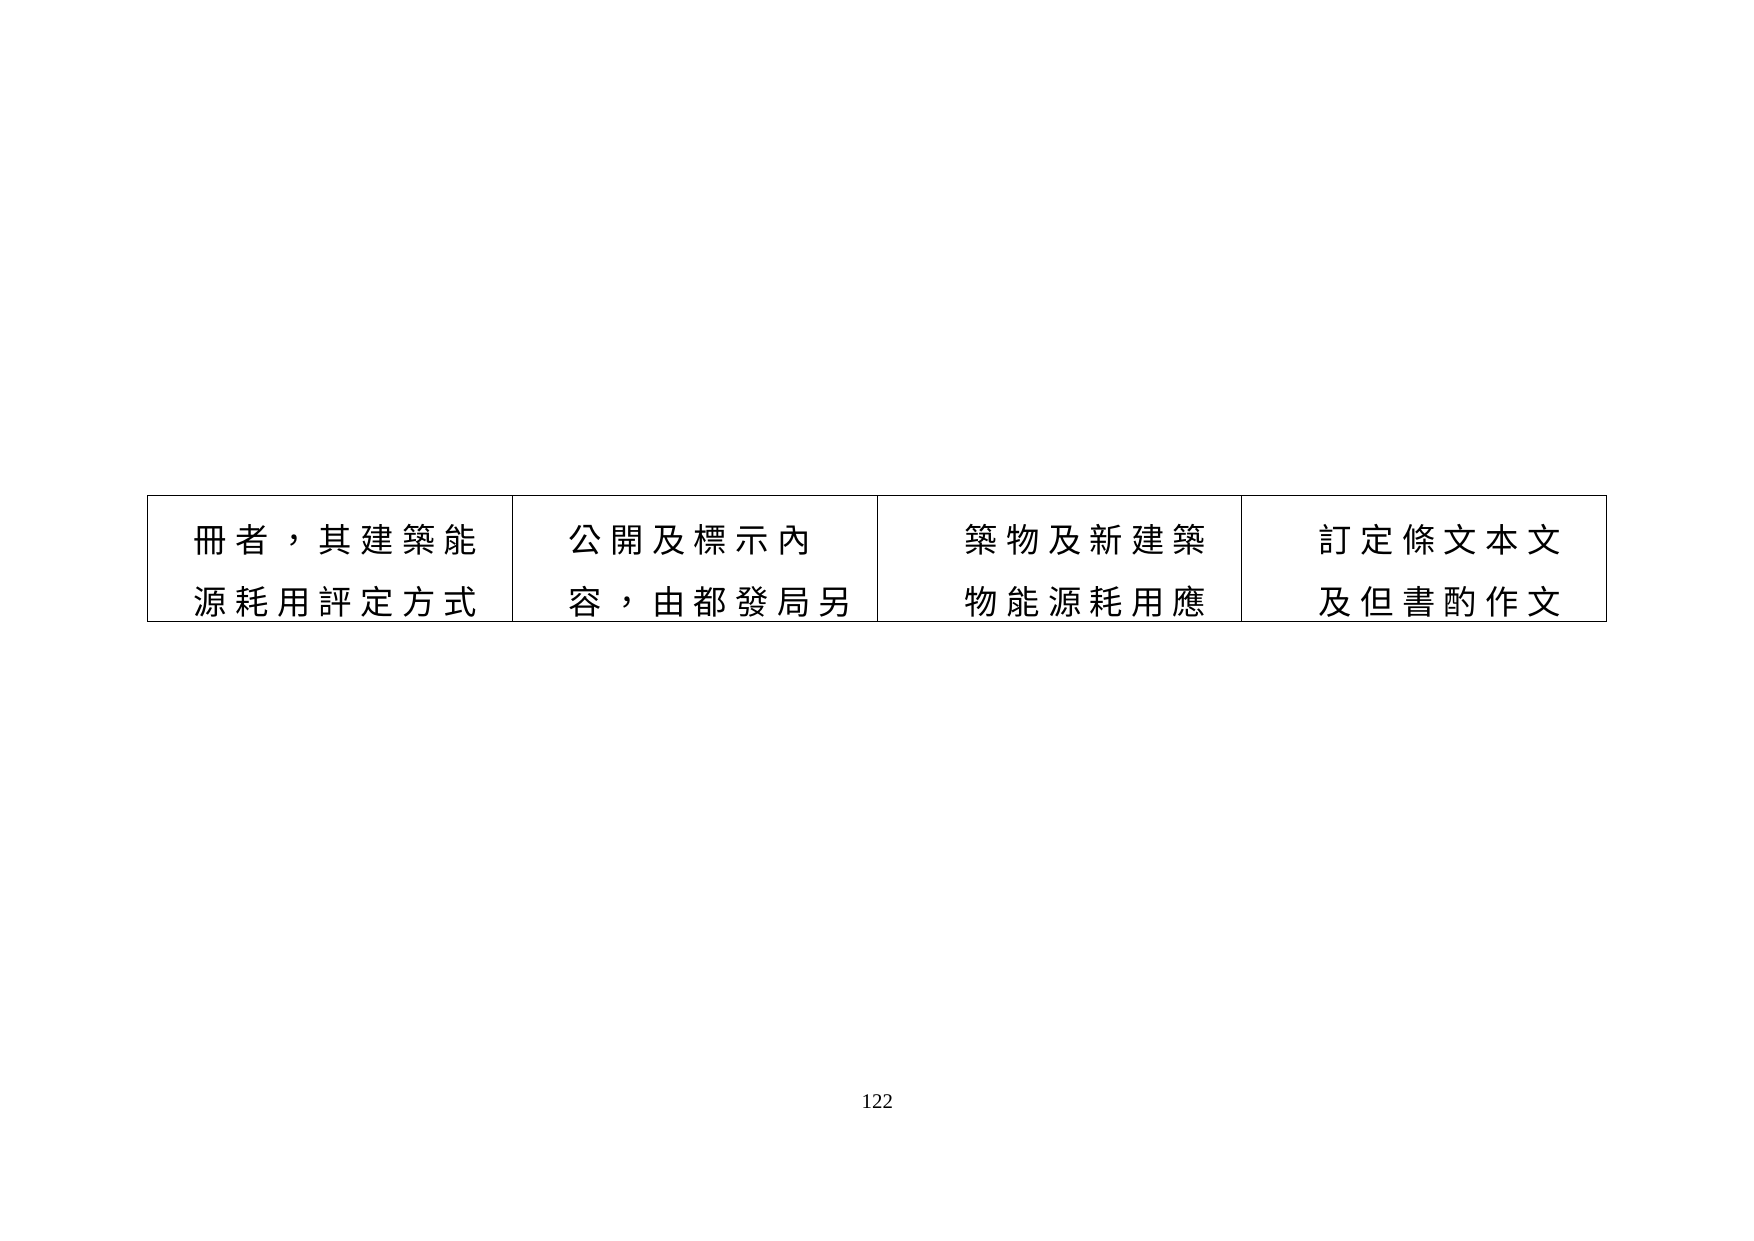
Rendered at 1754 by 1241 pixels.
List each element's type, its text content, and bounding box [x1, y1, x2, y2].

table_cell 冊者，其建築能源耗用評定方式 [148, 496, 512, 621]
table_cell 築物及新建築物能源耗用應 [878, 496, 1241, 621]
table_cell 訂定條文本文及但書酌作文 [1242, 496, 1606, 621]
table_cell 公開及標示內容，由都發局另 [513, 496, 877, 621]
